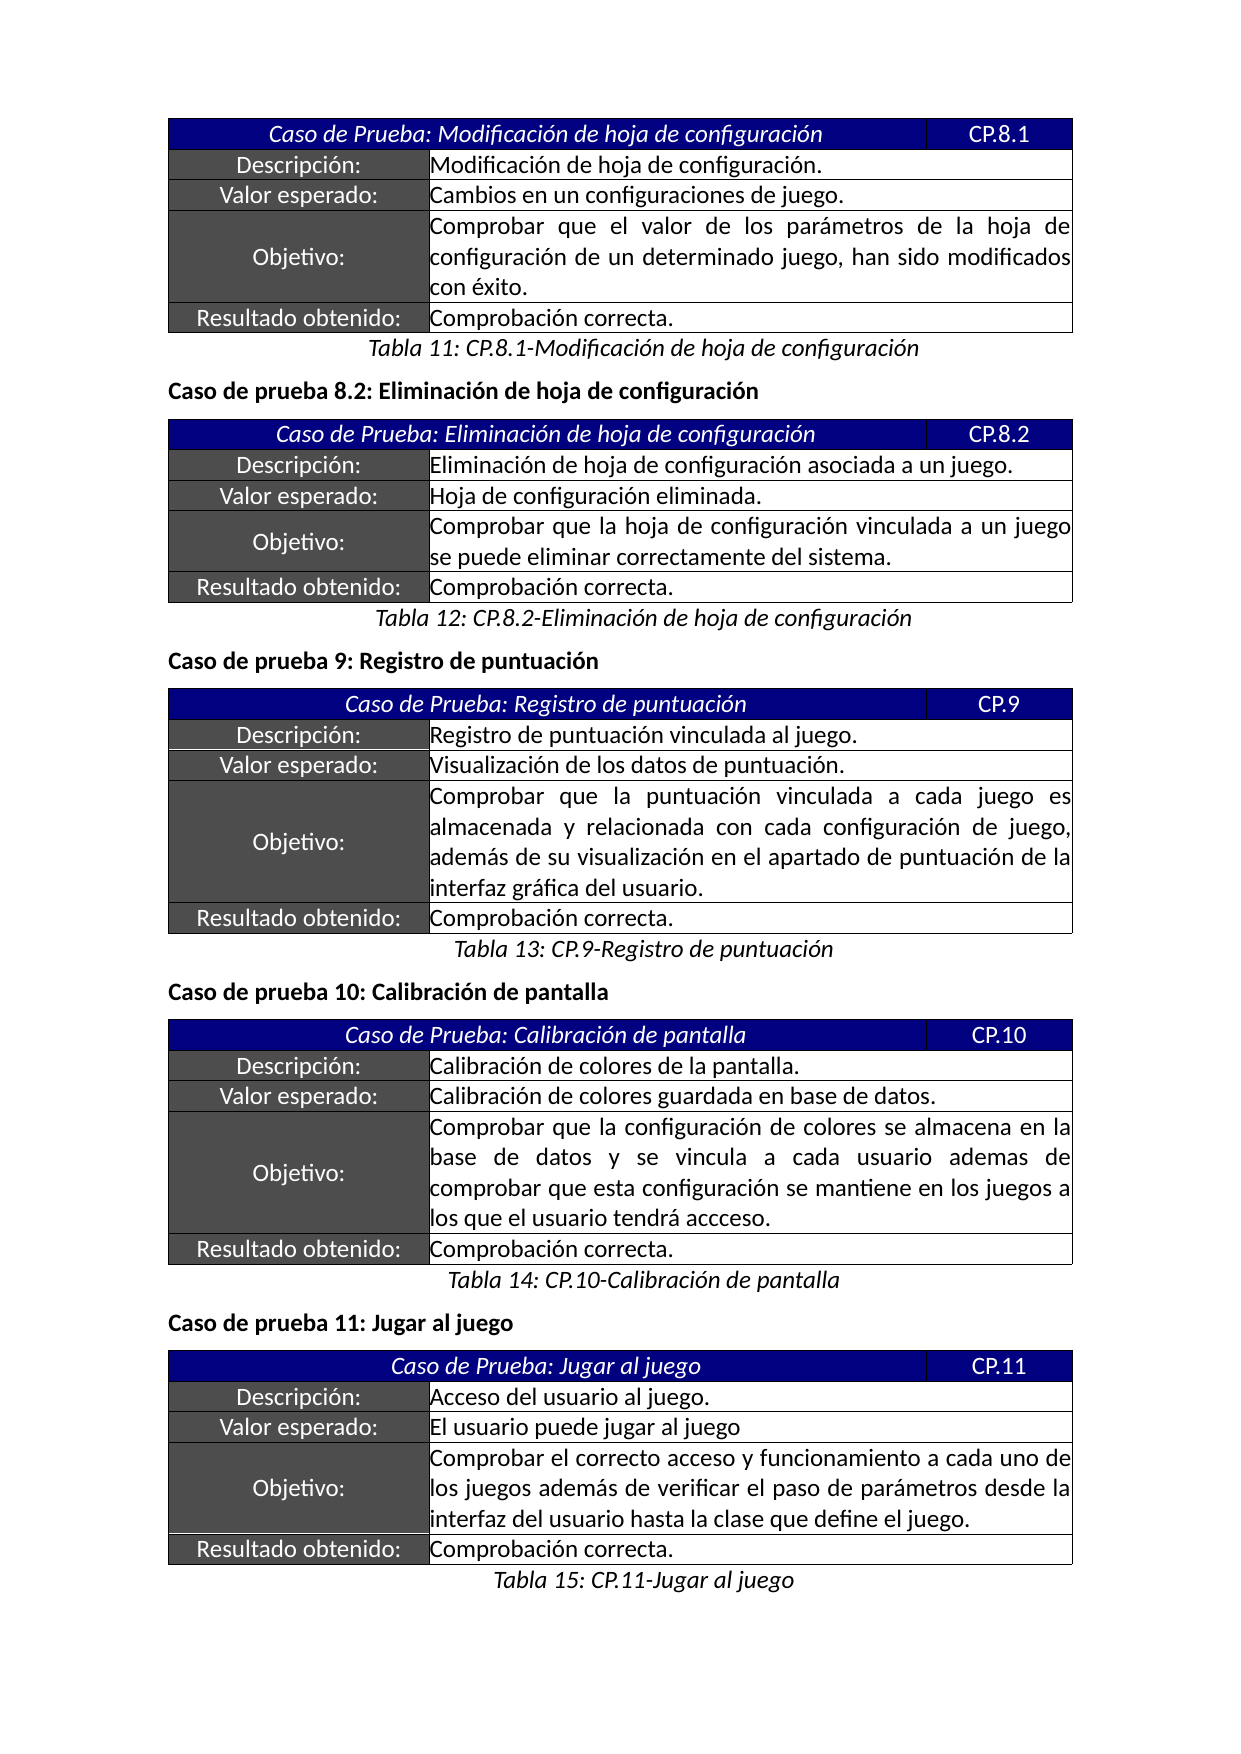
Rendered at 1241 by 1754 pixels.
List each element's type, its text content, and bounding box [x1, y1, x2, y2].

table_cell Cambios en un configuraciones de juego. [430, 180, 1072, 210]
table_header Caso de Prueba: Registro de puntuación [169, 689, 926, 719]
table_cell Descripción: [169, 150, 429, 179]
table_cell Objetivo: [169, 1112, 429, 1233]
text Caso de prueba 11: Jugar al juego [118, 1307, 1122, 1337]
table_cell Comprobación correcta. [430, 1234, 1072, 1264]
text Tabla 13: CP.9-Registro de puntuación [118, 933, 1122, 963]
table_cell Visualización de los datos de puntuación. [430, 751, 1072, 780]
table_cell Valor esperado: [169, 481, 429, 510]
table_cell Calibración de colores guardada en base de datos. [430, 1081, 1072, 1111]
table_cell Descripción: [169, 1382, 429, 1411]
table_cell Descripción: [169, 450, 429, 480]
table_cell Resultado obtenido: [169, 903, 429, 933]
table_cell Modificación de hoja de configuración. [430, 150, 1072, 179]
table_header CP.8.1 [927, 119, 1072, 149]
table_cell Comprobar que la hoja de configuración vinculada a un juego se puede eliminar correctamente del sistema. [430, 511, 1072, 571]
text Caso de prueba 9: Registro de puntuación [118, 645, 1122, 676]
table_cell Valor esperado: [169, 1081, 429, 1111]
table_cell Comprobar que la configuración de colores se almacena en la base de datos y se vincula a cada usuario ademas de comprobar que esta configuración se mantiene en los juegos a los que el usuario tendrá accceso. [430, 1112, 1072, 1233]
table_header CP.10 [927, 1020, 1072, 1050]
table_cell Objetivo: [169, 781, 429, 902]
table_cell Valor esperado: [169, 751, 429, 780]
table_cell Resultado obtenido: [169, 303, 429, 332]
table_cell Comprobar el correcto acceso y funcionamiento a cada uno de los juegos además de verificar el paso de parámetros desde la interfaz del usuario hasta la clase que define el juego. [430, 1443, 1072, 1533]
table_cell Descripción: [169, 1051, 429, 1080]
table_cell El usuario puede jugar al juego [430, 1412, 1072, 1442]
table_header CP.8.2 [927, 420, 1072, 449]
table_cell Eliminación de hoja de configuración asociada a un juego. [430, 450, 1072, 480]
table_header Caso de Prueba: Jugar al juego [169, 1351, 926, 1381]
table_cell Objetivo: [169, 1443, 429, 1533]
table_cell Valor esperado: [169, 180, 429, 210]
table_cell Descripción: [169, 720, 429, 749]
table_cell Resultado obtenido: [169, 1535, 429, 1564]
table_cell Comprobar que la puntuación vinculada a cada juego es almacenada y relacionada con cada configuración de juego, además de su visualización en el apartado de puntuación de la interfaz gráfica del usuario. [430, 781, 1072, 902]
text Tabla 14: CP.10-Calibración de pantalla [118, 1264, 1122, 1294]
table_cell Registro de puntuación vinculada al juego. [430, 720, 1072, 749]
table_cell Comprobar que el valor de los parámetros de la hoja de configuración de un determinado juego, han sido modificados con éxito. [430, 211, 1072, 302]
table_cell Comprobación correcta. [430, 303, 1072, 332]
table_header Caso de Prueba: Calibración de pantalla [169, 1020, 926, 1050]
table_header CP.11 [927, 1351, 1072, 1381]
text Tabla 12: CP.8.2-Eliminación de hoja de configuración [118, 602, 1122, 633]
text Caso de prueba 10: Calibración de pantalla [118, 976, 1122, 1007]
table_cell Objetivo: [169, 211, 429, 302]
table_cell Hoja de configuración eliminada. [430, 481, 1072, 510]
table_header CP.9 [927, 689, 1072, 719]
text Tabla 15: CP.11-Jugar al juego [118, 1564, 1122, 1595]
table_cell Resultado obtenido: [169, 572, 429, 602]
table_cell Valor esperado: [169, 1412, 429, 1442]
table_cell Comprobación correcta. [430, 1535, 1072, 1564]
text Tabla 11: CP.8.1-Modificación de hoja de configuración [118, 332, 1122, 363]
table_cell Comprobación correcta. [430, 903, 1072, 933]
table_cell Comprobación correcta. [430, 572, 1072, 602]
table_cell Resultado obtenido: [169, 1234, 429, 1264]
table_cell Acceso del usuario al juego. [430, 1382, 1072, 1411]
table_cell Objetivo: [169, 511, 429, 571]
text Caso de prueba 8.2: Eliminación de hoja de configuración [118, 375, 1122, 406]
table_header Caso de Prueba: Eliminación de hoja de configuración [169, 420, 926, 449]
table_header Caso de Prueba: Modificación de hoja de configuración [169, 119, 926, 149]
table_cell Calibración de colores de la pantalla. [430, 1051, 1072, 1080]
